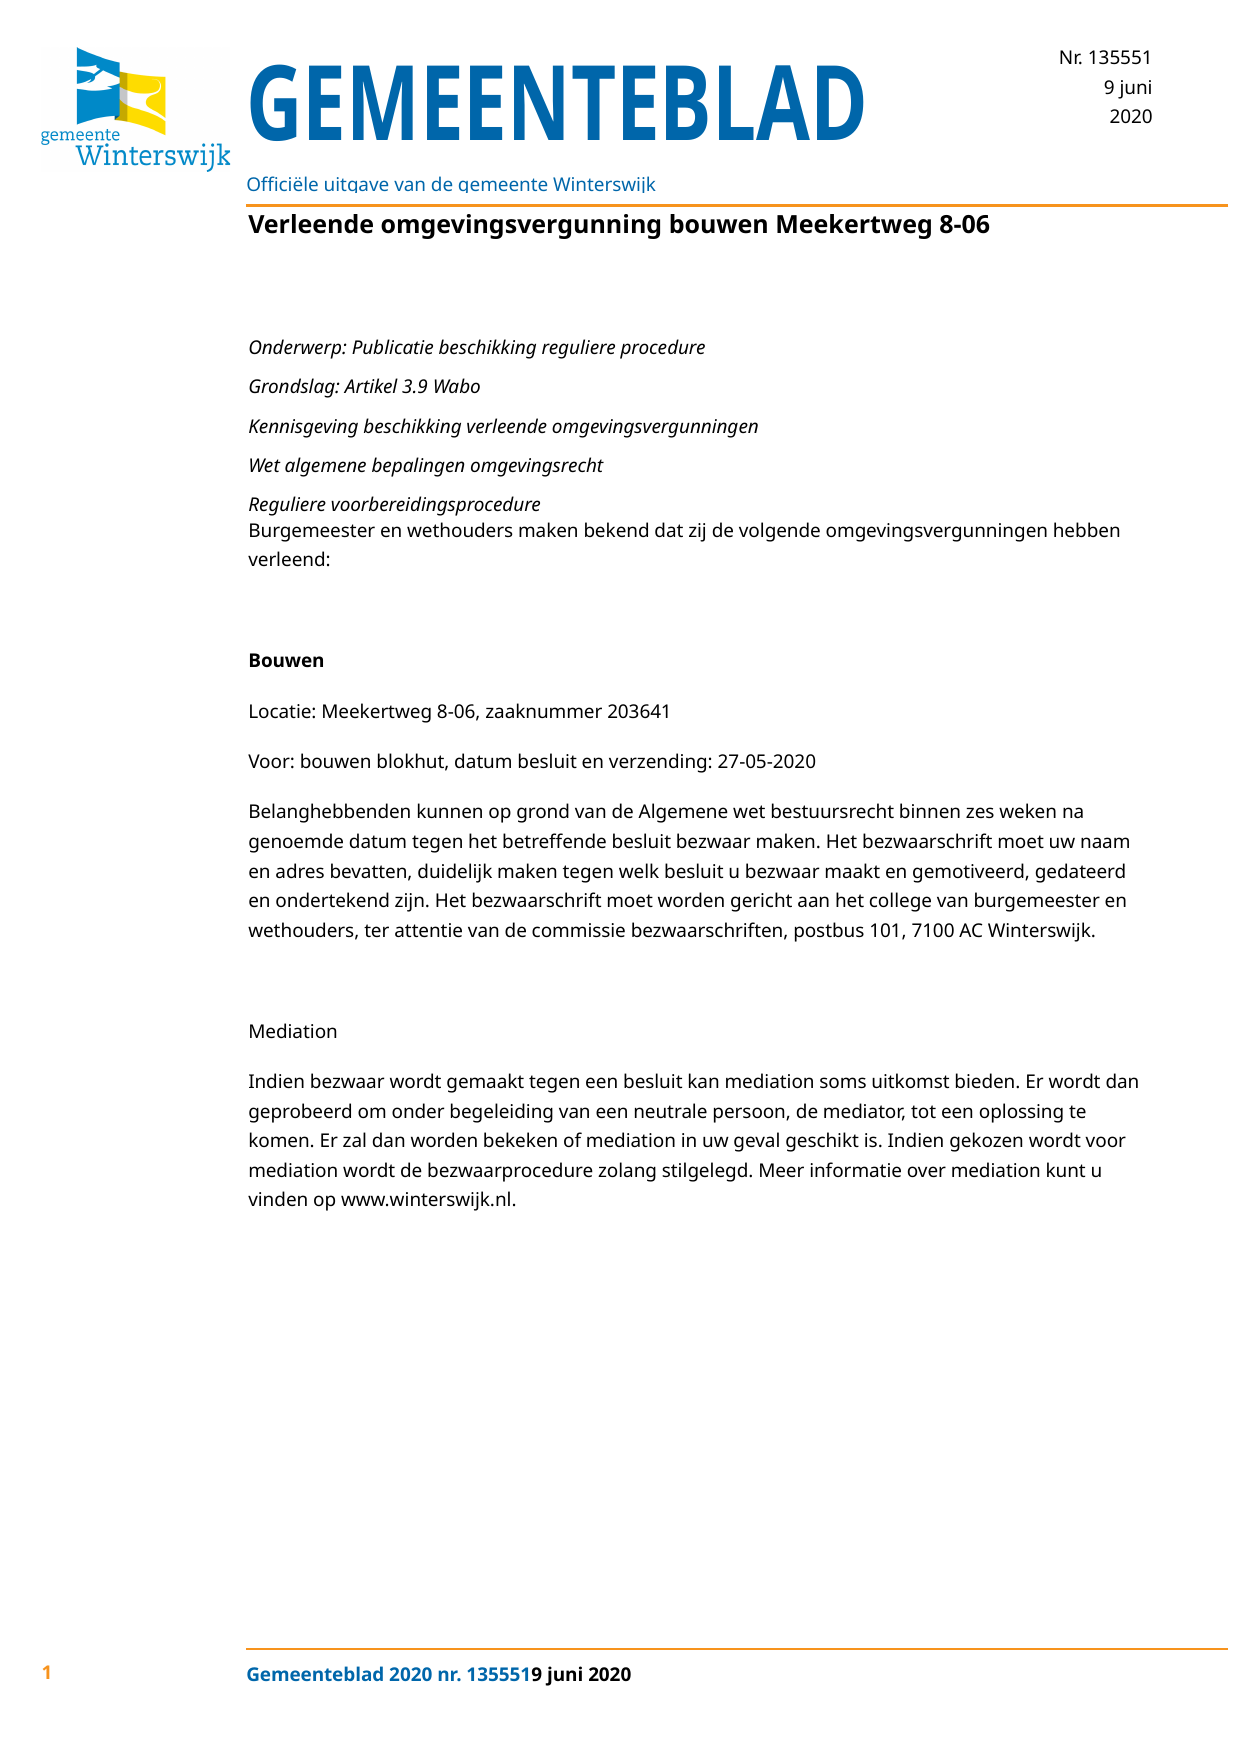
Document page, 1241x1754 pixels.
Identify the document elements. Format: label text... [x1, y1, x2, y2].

text Mediation [248, 1018, 1152, 1044]
text Grondslag: Artikel 3.9 Wabo [248, 373, 1152, 399]
text Belanghebbenden kunnen op grond van de Algemene wet bestuursrecht binnen zes weken na genoemde datum tegen het betreffende besluit bezwaar maken. Het bezwaarschrift moet uw naam en adres bevatten, duidelijk maken tegen welk besluit u bezwaar maakt en gemotiveerd, gedateerd en ondertekend zijn. Het bezwaarschrift moet worden gericht aan het college van burgemeester en wethouders, ter attentie van de commissie bezwaarschriften, postbus 101, 7100 AC Winterswijk. [248, 799, 1152, 943]
text Locatie: Meekertweg 8-06, zaaknummer 203641 [248, 698, 1152, 724]
text Kennisgeving beschikking verleende omgevingsvergunningen [248, 413, 1152, 438]
text Indien bezwaar wordt gemaakt tegen een besluit kan mediation soms uitkomst bieden. Er wordt dan geprobeerd om onder begeleiding van een neutrale persoon, de mediator, tot een oplossing te komen. Er zal dan worden bekeken of mediation in uw geval geschikt is. Indien gekozen wordt voor mediation wordt de bezwaarprocedure zolang stilgelegd. Meer informatie over mediation kunt u vinden op www.winterswijk.nl. [248, 1068, 1152, 1212]
text Verleende omgevingsvergunning bouwen Meekertweg 8-06 [248, 207, 1152, 241]
text Wet algemene bepalingen omgevingsrecht [248, 452, 1152, 478]
text Voor: bouwen blokhut, datum besluit en verzending: 27-05-2020 [248, 748, 1152, 774]
text Bouwen [248, 647, 1152, 673]
text Burgemeester en wethouders maken bekend dat zij de volgende omgevingsvergunningen hebben verleend: [248, 517, 1152, 572]
text Onderwerp: Publicatie beschikking reguliere procedure [248, 334, 1152, 360]
text Reguliere voorbereidingsprocedure [248, 491, 1152, 517]
picture [225, 153, 231, 162]
picture [41, 47, 231, 172]
